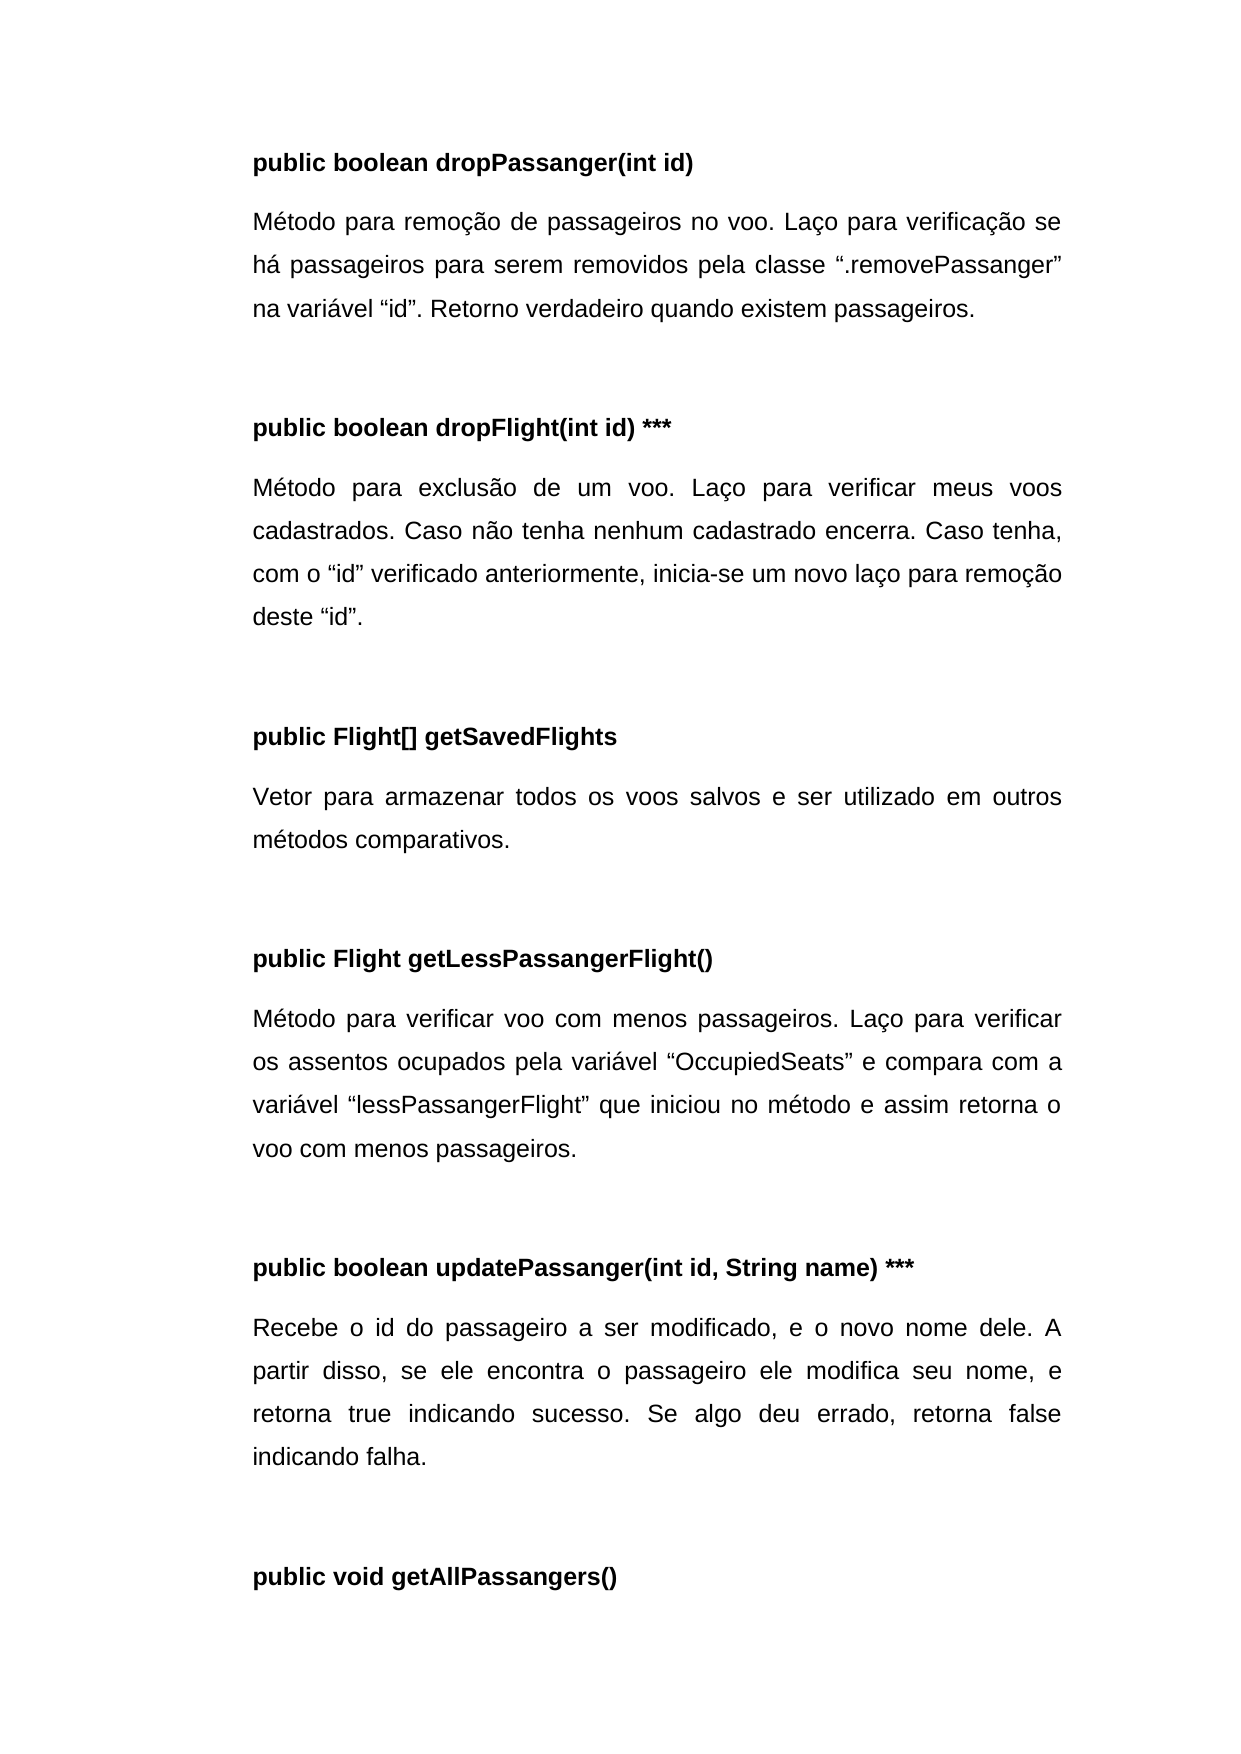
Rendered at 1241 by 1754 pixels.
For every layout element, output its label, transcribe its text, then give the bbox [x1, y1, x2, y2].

text public boolean dropPassanger(int id) [252, 148, 1063, 176]
text Vetor para armazenar todos os voos salvos e ser utilizado em outros métodos comparativos. [252, 782, 1063, 854]
text Recebe o id do passageiro a ser modificado, e o novo nome dele. A partir disso, se ele encontra o passageiro ele modifica seu nome, e retorna true indicando sucesso. Se algo deu errado, retorna false indicando falha. [252, 1313, 1063, 1471]
text public boolean dropFlight(int id) *** [252, 413, 1063, 442]
text public boolean updatePassanger(int id, String name) *** [252, 1253, 1063, 1282]
text Método para exclusão de um voo. Laço para verificar meus voos cadastrados. Caso não tenha nenhum cadastrado encerra. Caso tenha, com o “id” verificado anteriormente, inicia-se um novo laço para remoção deste “id”. [252, 473, 1063, 631]
text public Flight getLessPassangerFlight() [252, 944, 1063, 973]
text Método para verificar voo com menos passageiros. Laço para verificar os assentos ocupados pela variável “OccupiedSeats” e compara com a variável “lessPassangerFlight” que iniciou no método e assim retorna o voo com menos passageiros. [252, 1004, 1063, 1162]
text public void getAllPassangers() [252, 1562, 1063, 1591]
text Método para remoção de passageiros no voo. Laço para verificação se há passageiros para serem removidos pela classe “.removePassanger” na variável “id”. Retorno verdadeiro quando existem passageiros. [252, 207, 1063, 322]
text public Flight[] getSavedFlights [252, 722, 1063, 751]
